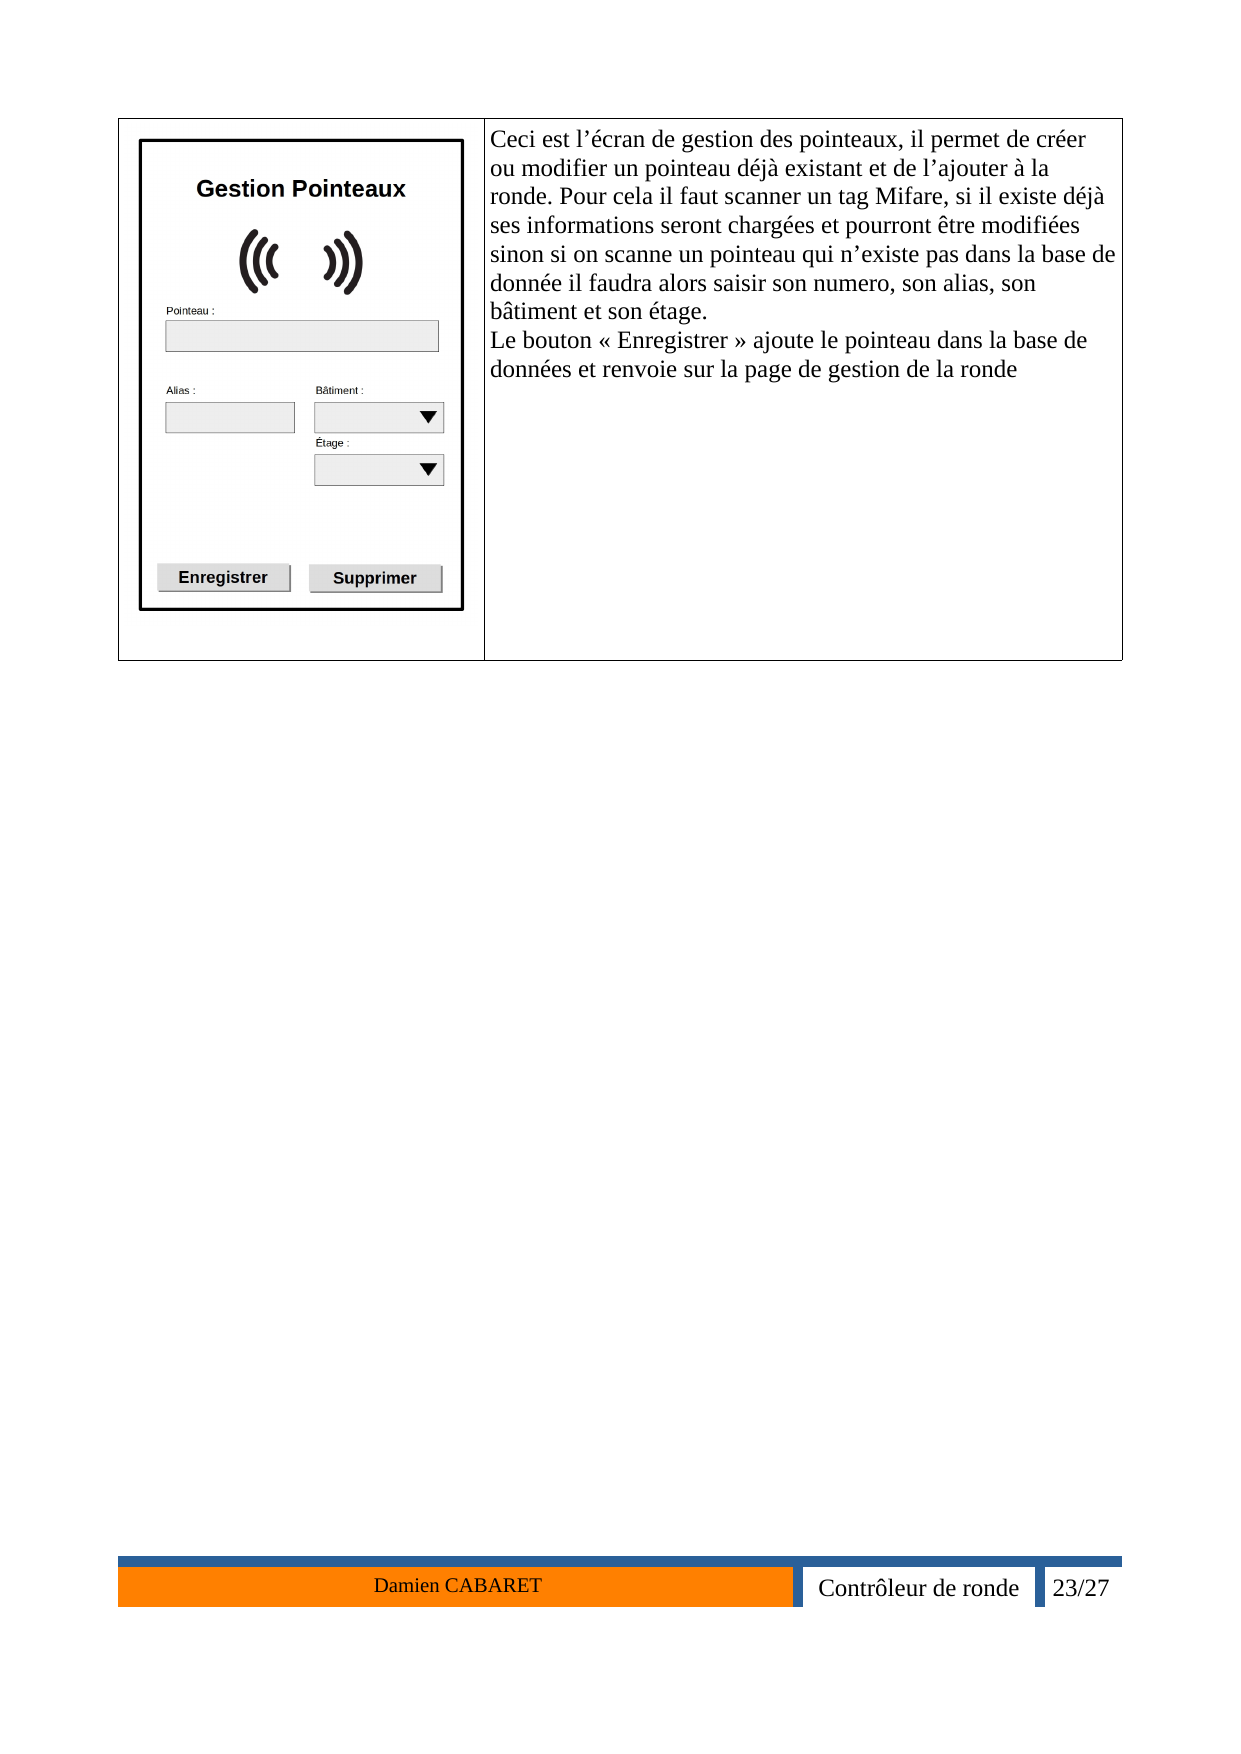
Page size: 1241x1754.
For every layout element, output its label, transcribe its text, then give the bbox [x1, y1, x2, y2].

table_cell Ceci est l’écran de gestion des pointeaux, il permet de créer ou modifier un pointeau déjà existant et de l’ajouter à la ronde. Pour cela il faut scanner un tag Mifare, si il existe déjà ses informations seront chargées et pourront être modifiées sinon si on scanne un pointeau qui n’existe pas dans la base de donnée il faudra alors saisir son numero, son alias, son bâtiment et son étage. Le bouton « Enregistrer » ajoute le pointeau dans la base de données et renvoie sur la page de gestion de la ronde [485, 119, 1122, 659]
table_cell [119, 119, 484, 659]
picture [123, 123, 479, 626]
